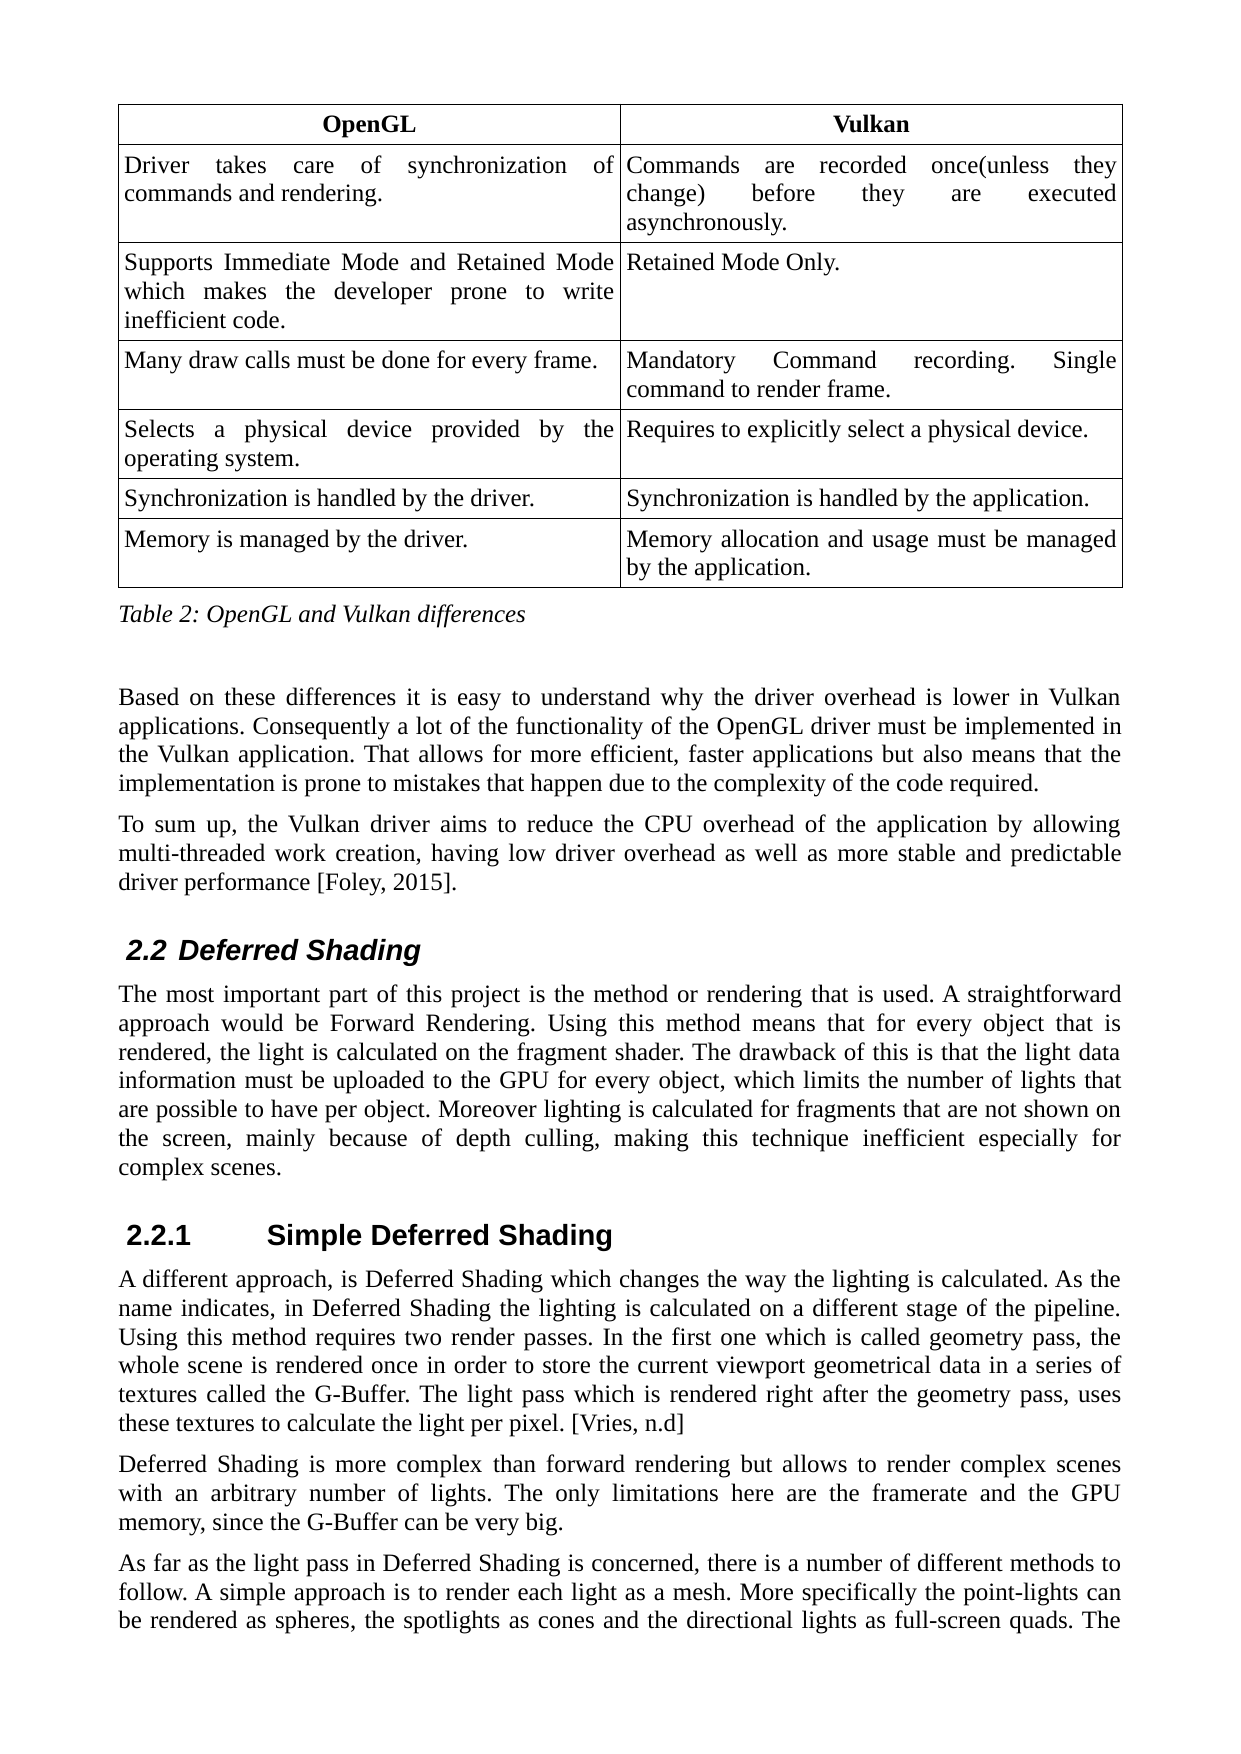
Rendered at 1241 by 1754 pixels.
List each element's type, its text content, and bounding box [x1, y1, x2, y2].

table_cell Memory is managed by the driver. [119, 519, 620, 587]
subtitle Simple Deferred Shading [118, 1218, 1122, 1252]
table_header OpenGL [119, 105, 620, 144]
table_header Vulkan [621, 105, 1122, 144]
text To sum up, the Vulkan driver aims to reduce the CPU overhead of the application by allowing multi-threaded work creation, having low driver overhead as well as more stable and predictable driver performance [Foley, 2015]. [118, 809, 1122, 896]
table_cell Selects a physical device provided by the operating system. [119, 410, 620, 478]
text Deferred Shading is more complex than forward rendering but allows to render complex scenes with an arbitrary number of lights. The only limitations here are the framerate and the GPU memory, since the G-Buffer can be very big. [118, 1449, 1122, 1535]
table_cell Synchronization is handled by the application. [621, 479, 1122, 518]
text As far as the light pass in Deferred Shading is concerned, there is a number of different methods to follow. A simple approach is to render each light as a mesh. More specifically the point-lights can be rendered as spheres, the spotlights as cones and the directional lights as full-screen quads. The [118, 1548, 1122, 1634]
text A different approach, is Deferred Shading which changes the way the lighting is calculated. As the name indicates, in Deferred Shading the lighting is calculated on a different stage of the pipeline. Using this method requires two render passes. In the first one which is called geometry pass, the whole scene is rendered once in order to store the current viewport geometrical data in a series of textures called the G-Buffer. The light pass which is rendered right after the geometry pass, uses these textures to calculate the light per pixel. [Vries, n.d] [118, 1264, 1122, 1437]
table_cell Synchronization is handled by the driver. [119, 479, 620, 518]
text Based on these differences it is easy to understand why the driver overhead is lower in Vulkan applications. Consequently a lot of the functionality of the OpenGL driver must be implemented in the Vulkan application. That allows for more efficient, faster applications but also means that the implementation is prone to mistakes that happen due to the complexity of the code required. [118, 682, 1122, 797]
table_cell Many draw calls must be done for every frame. [119, 341, 620, 408]
table_cell Memory allocation and usage must be managed by the application. [621, 519, 1122, 587]
table_cell Retained Mode Only. [621, 243, 1122, 339]
text The most important part of this project is the method or rendering that is used. A straightforward approach would be Forward Rendering. Using this method means that for every object that is rendered, the light is calculated on the fragment shader. The drawback of this is that the light data information must be uploaded to the GPU for every object, which limits the number of lights that are possible to have per object. Moreover lighting is calculated for fragments that are not shown on the screen, mainly because of depth culling, making this technique inefficient especially for complex scenes. [118, 979, 1122, 1181]
table_cell Commands are recorded once(unless they change) before they are executed asynchronously. [621, 145, 1122, 242]
table_cell Driver takes care of synchronization of commands and rendering. [119, 145, 620, 242]
table_cell Requires to explicitly select a physical device. [621, 410, 1122, 478]
table_cell Supports Immediate Mode and Retained Mode which makes the developer prone to write inefficient code. [119, 243, 620, 339]
text Table 2: OpenGL and Vulkan differences [118, 599, 1122, 628]
subtitle Deferred Shading [118, 933, 1122, 967]
table_cell Mandatory Command recording. Single command to render frame. [621, 341, 1122, 408]
